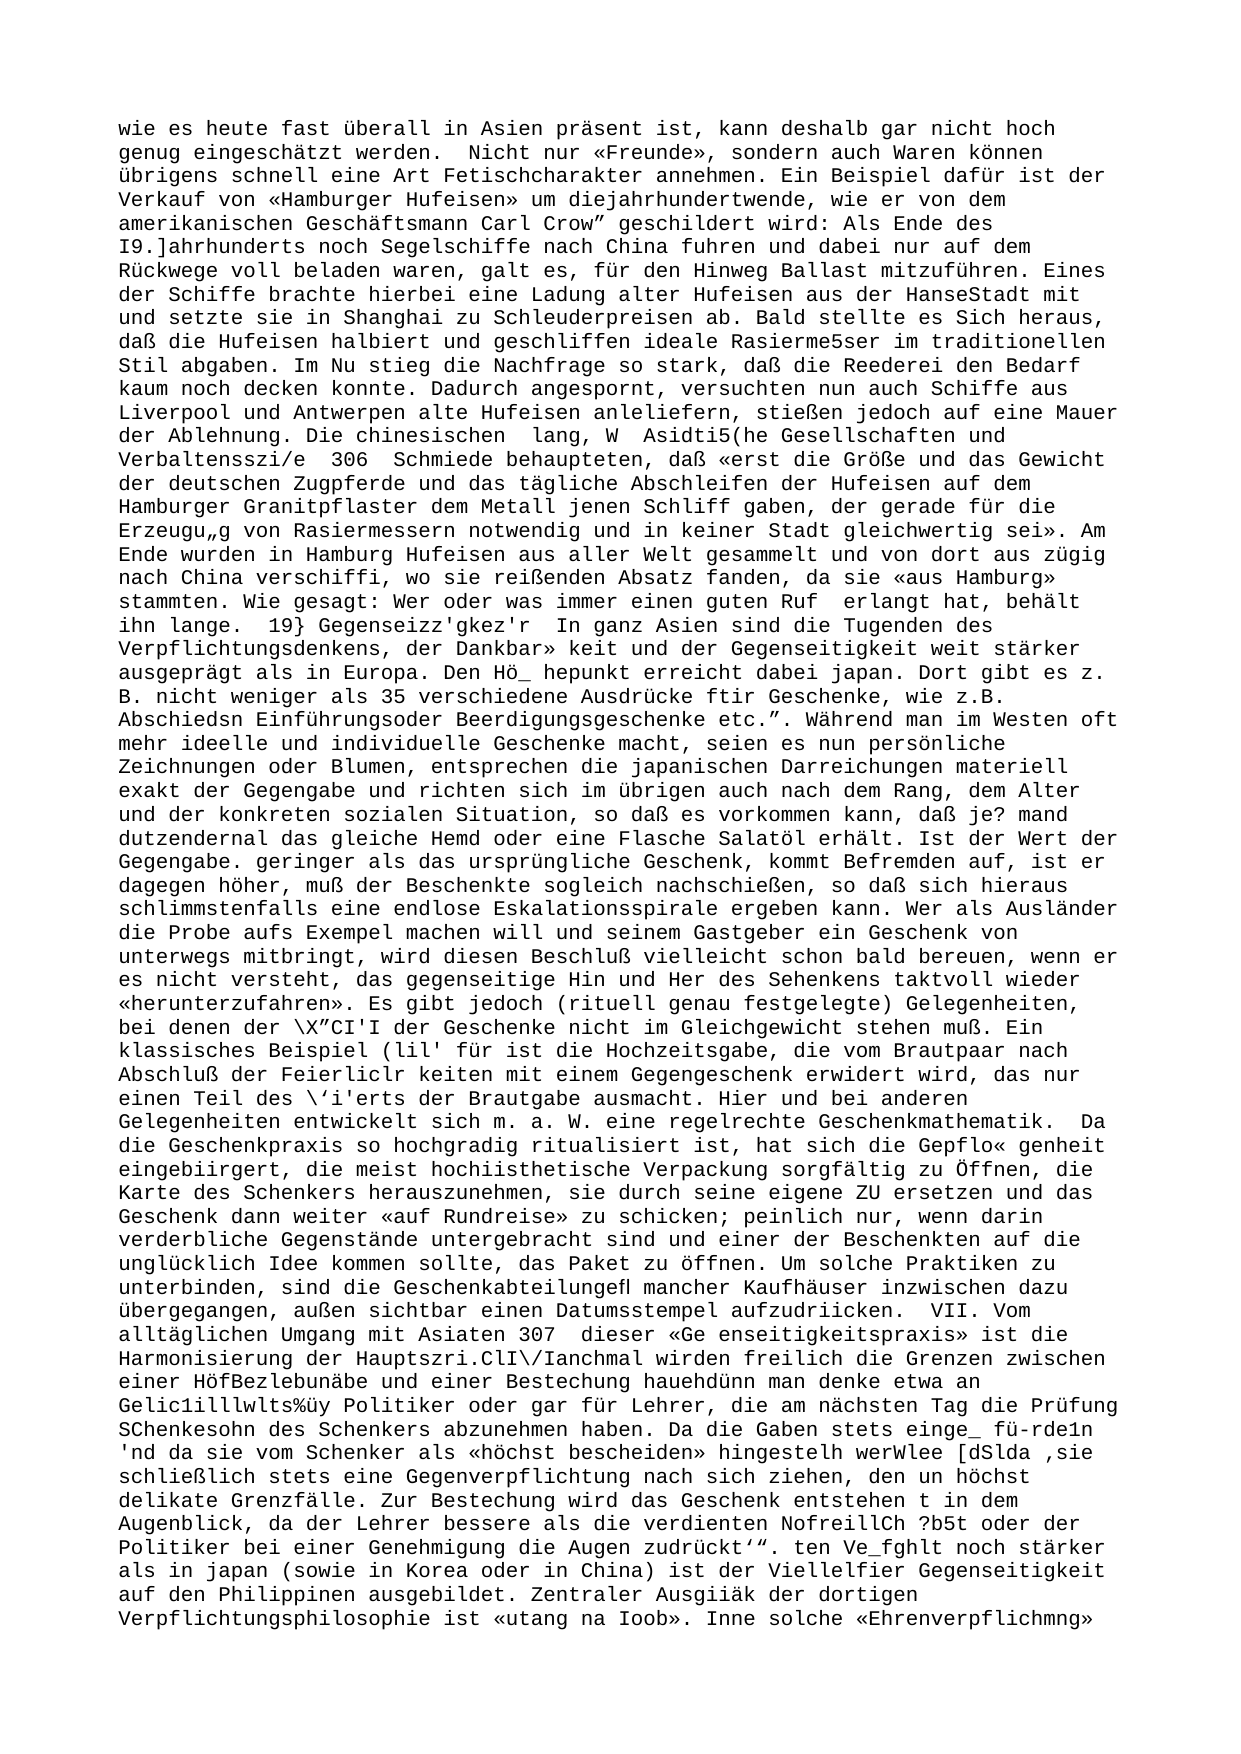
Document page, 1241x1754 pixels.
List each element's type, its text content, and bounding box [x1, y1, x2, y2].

text wie es heute fast überall in Asien präsent ist, kann deshalb gar nicht hoch genug eingeschätzt werden. Nicht nur «Freunde», sondern auch Waren können übrigens schnell eine Art Fetischcharakter annehmen. Ein Beispiel dafür ist der Verkauf von «Hamburger Hufeisen» um diejahrhundertwende, wie er von dem amerikanischen Geschäftsmann Carl Crow” geschildert wird: Als Ende des I9.]ahrhunderts noch Segelschiffe nach China fuhren und dabei nur auf dem Rückwege voll beladen waren, galt es, für den Hinweg Ballast mitzuführen. Eines der Schiffe brachte hierbei eine Ladung alter Hufeisen aus der HanseStadt mit und setzte sie in Shanghai zu Schleuderpreisen ab. Bald stellte es Sich heraus, daß die Hufeisen halbiert und geschliffen ideale Rasierme5ser im traditionellen Stil abgaben. Im Nu stieg die Nachfrage so stark, daß die Reederei den Bedarf kaum noch decken konnte. Dadurch angespornt, versuchten nun auch Schiffe aus Liverpool und Antwerpen alte Hufeisen anleliefern, stießen jedoch auf eine Mauer der Ablehnung. Die chinesischen lang, W Asidti5(he Gesellschaften und Verbaltensszi/e 306 Schmiede behaupteten, daß «erst die Größe und das Gewicht der deutschen Zugpferde und das tägliche Abschleifen der Hufeisen auf dem Hamburger Granitpflaster dem Metall jenen Schliff gaben, der gerade für die Erzeugu„g von Rasiermessern notwendig und in keiner Stadt gleichwertig sei». Am Ende wurden in Hamburg Hufeisen aus aller Welt gesammelt und von dort aus zügig nach China verschiffi, wo sie reißenden Absatz fanden, da sie «aus Hamburg» stammten. Wie gesagt: Wer oder was immer einen guten Ruf erlangt hat, behält ihn lange. 19} Gegenseizz'gkez'r In ganz Asien sind die Tugenden des Verpflichtungsdenkens, der Dankbar» keit und der Gegenseitigkeit weit stärker ausgeprägt als in Europa. Den Hö_ hepunkt erreicht dabei japan. Dort gibt es z. B. nicht weniger als 35 verschiedene Ausdrücke ftir Geschenke, wie z.B. Abschiedsn Einführungsoder Beerdigungsgeschenke etc.”. Während man im Westen oft mehr ideelle und individuelle Geschenke macht, seien es nun persönliche Zeichnungen oder Blumen, entsprechen die japanischen Darreichungen materiell exakt der Gegengabe und richten sich im übrigen auch nach dem Rang, dem Alter und der konkreten sozialen Situation, so daß es vorkommen kann, daß je? mand dutzendernal das gleiche Hemd oder eine Flasche Salatöl erhält. Ist der Wert der Gegengabe. geringer als das ursprüngliche Geschenk, kommt Befremden auf, ist er dagegen höher, muß der Beschenkte sogleich nachschießen, so daß sich hieraus schlimmstenfalls eine endlose Eskalationsspirale ergeben kann. Wer als Ausländer die Probe aufs Exempel machen will und seinem Gastgeber ein Geschenk von unterwegs mitbringt, wird diesen Beschluß vielleicht schon bald bereuen, wenn er es nicht versteht, das gegenseitige Hin und Her des Sehenkens taktvoll wieder «herunterzufahren». Es gibt jedoch (rituell genau festgelegte) Gelegenheiten, bei denen der \X”CI'I der Geschenke nicht im Gleichgewicht stehen muß. Ein klassisches Beispiel (lil' für ist die Hochzeitsgabe, die vom Brautpaar nach Abschluß der Feierliclr keiten mit einem Gegengeschenk erwidert wird, das nur einen Teil des \‘i'erts der Brautgabe ausmacht. Hier und bei anderen Gelegenheiten entwickelt sich m. a. W. eine regelrechte Geschenkmathematik. Da die Geschenkpraxis so hochgradig ritualisiert ist, hat sich die Gepflo« genheit eingebiirgert, die meist hochiisthetische Verpackung sorgfältig zu Öffnen, die Karte des Schenkers herauszunehmen, sie durch seine eigene ZU ersetzen und das Geschenk dann weiter «auf Rundreise» zu schicken; peinlich nur, wenn darin verderbliche Gegenstände untergebracht sind und einer der Beschenkten auf die unglücklich Idee kommen sollte, das Paket zu öffnen. Um solche Praktiken zu unterbinden, sind die Geschenkabteilungeﬂ mancher Kaufhäuser inzwischen dazu übergegangen, außen sichtbar einen Datumsstempel aufzudriicken. VII. Vom alltäglichen Umgang mit Asiaten 307 dieser «Ge enseitigkeitspraxis» ist die Harmonisierung der Hauptszri.ClI\/Ianchmal wirden freilich die Grenzen zwischen einer HöfBezlebunäbe und einer Bestechung hauehdünn man denke etwa an Gelic1illlwlts%üy Politiker oder gar für Lehrer, die am nächsten Tag die Prüfung SChenkesohn des Schenkers abzunehmen haben. Da die Gaben stets einge_ fü-rde1n 'nd da sie vom Schenker als «höchst bescheiden» hingestelh werWlee [dSlda ‚sie schließlich stets eine Gegenverpflichtung nach sich ziehen, den un höchst delikate Grenzfälle. Zur Bestechung wird das Geschenk entstehen t in dem Augenblick, da der Lehrer bessere als die verdienten NofreillCh ?b5t oder der Politiker bei einer Genehmigung die Augen zudrückt‘“. ten Ve_fghlt noch stärker als in japan (sowie in Korea oder in China) ist der Viellelfier Gegenseitigkeit auf den Philippinen ausgebildet. Zentraler Ausgiiäk der dortigen Verpflichtungsphilosophie ist «utang na Ioob». Inne solche «Ehrenverpflichmng» [118, 118, 1122, 1631]
